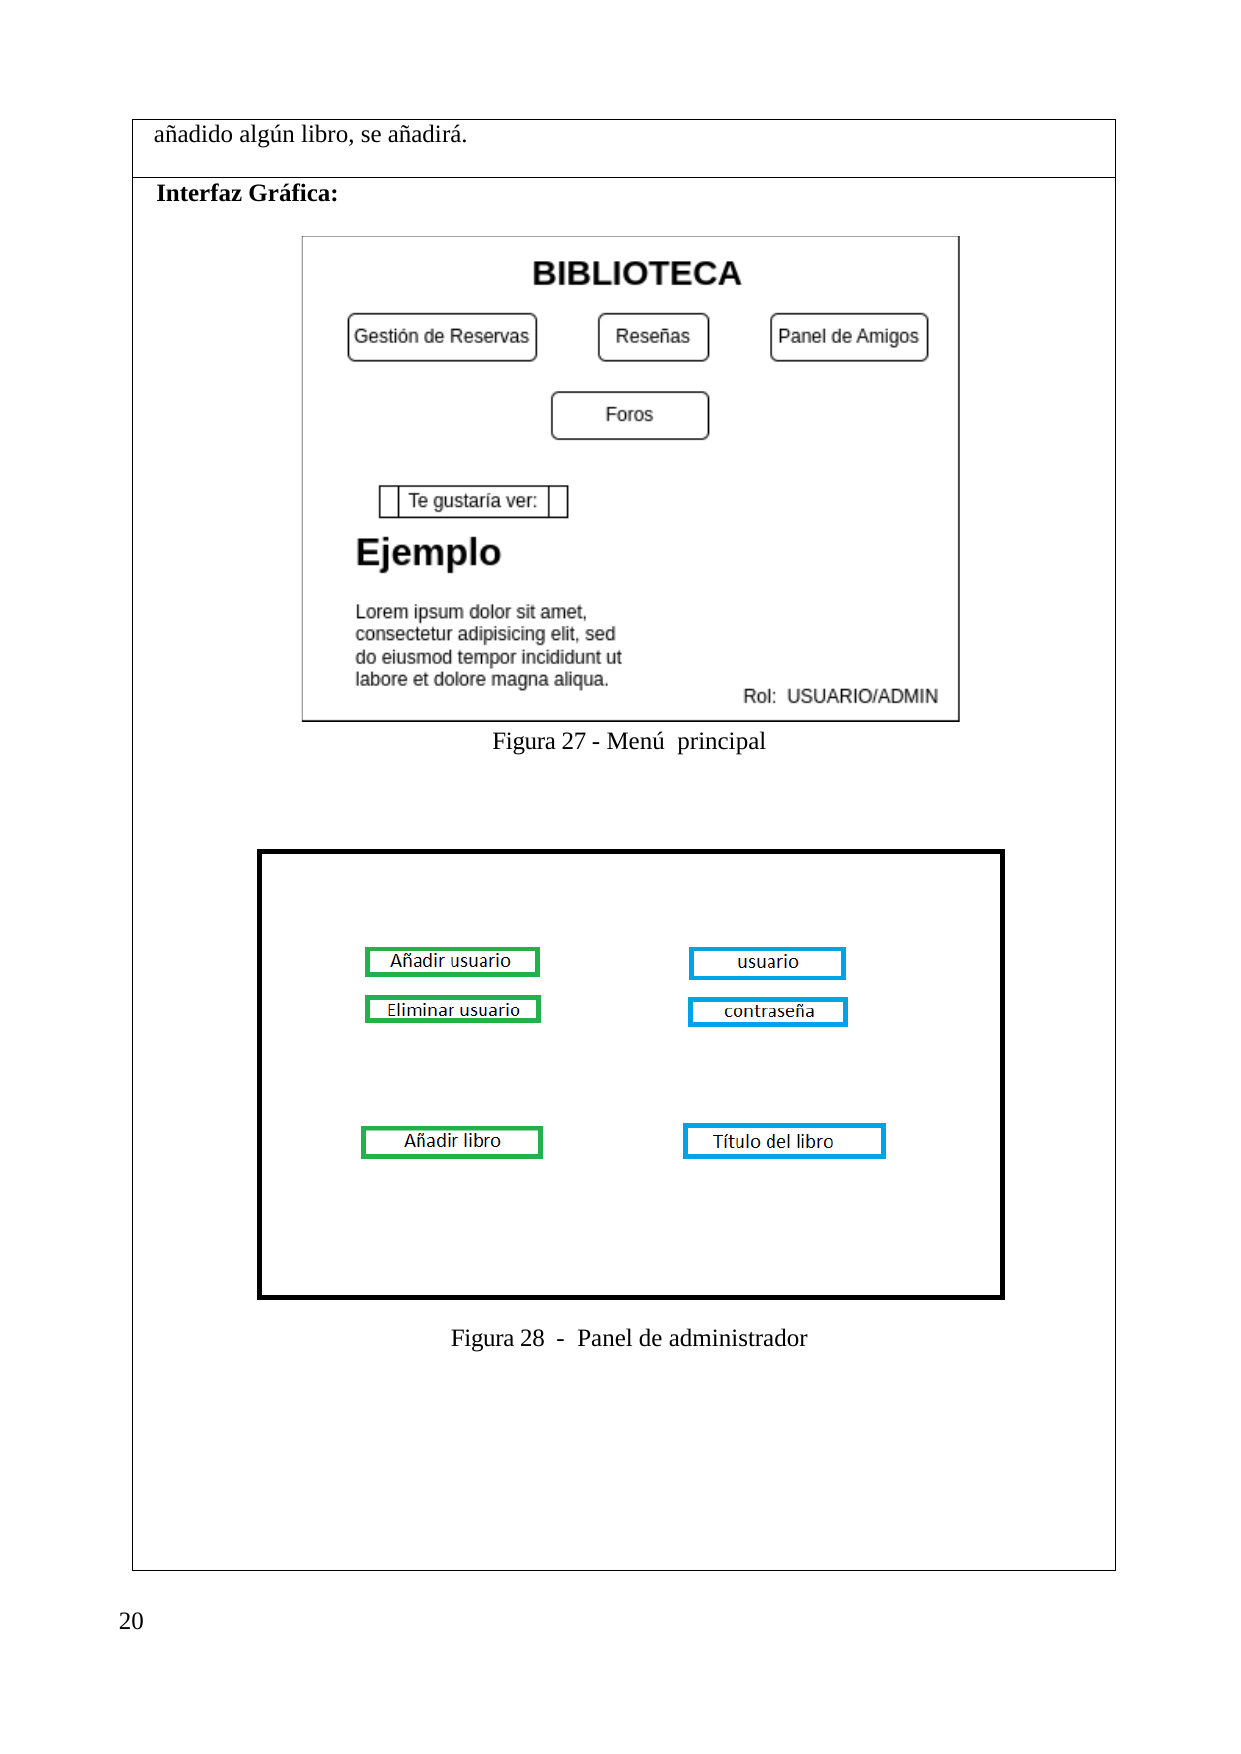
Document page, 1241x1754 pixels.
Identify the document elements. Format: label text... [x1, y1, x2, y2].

picture [301, 236, 960, 722]
table_cell Interfaz Gráfica: Figura 27 - Menú principal Figura 28 - Panel de administrador [133, 178, 1115, 1570]
table_cell añadido algún libro, se añadirá. [133, 120, 1115, 177]
